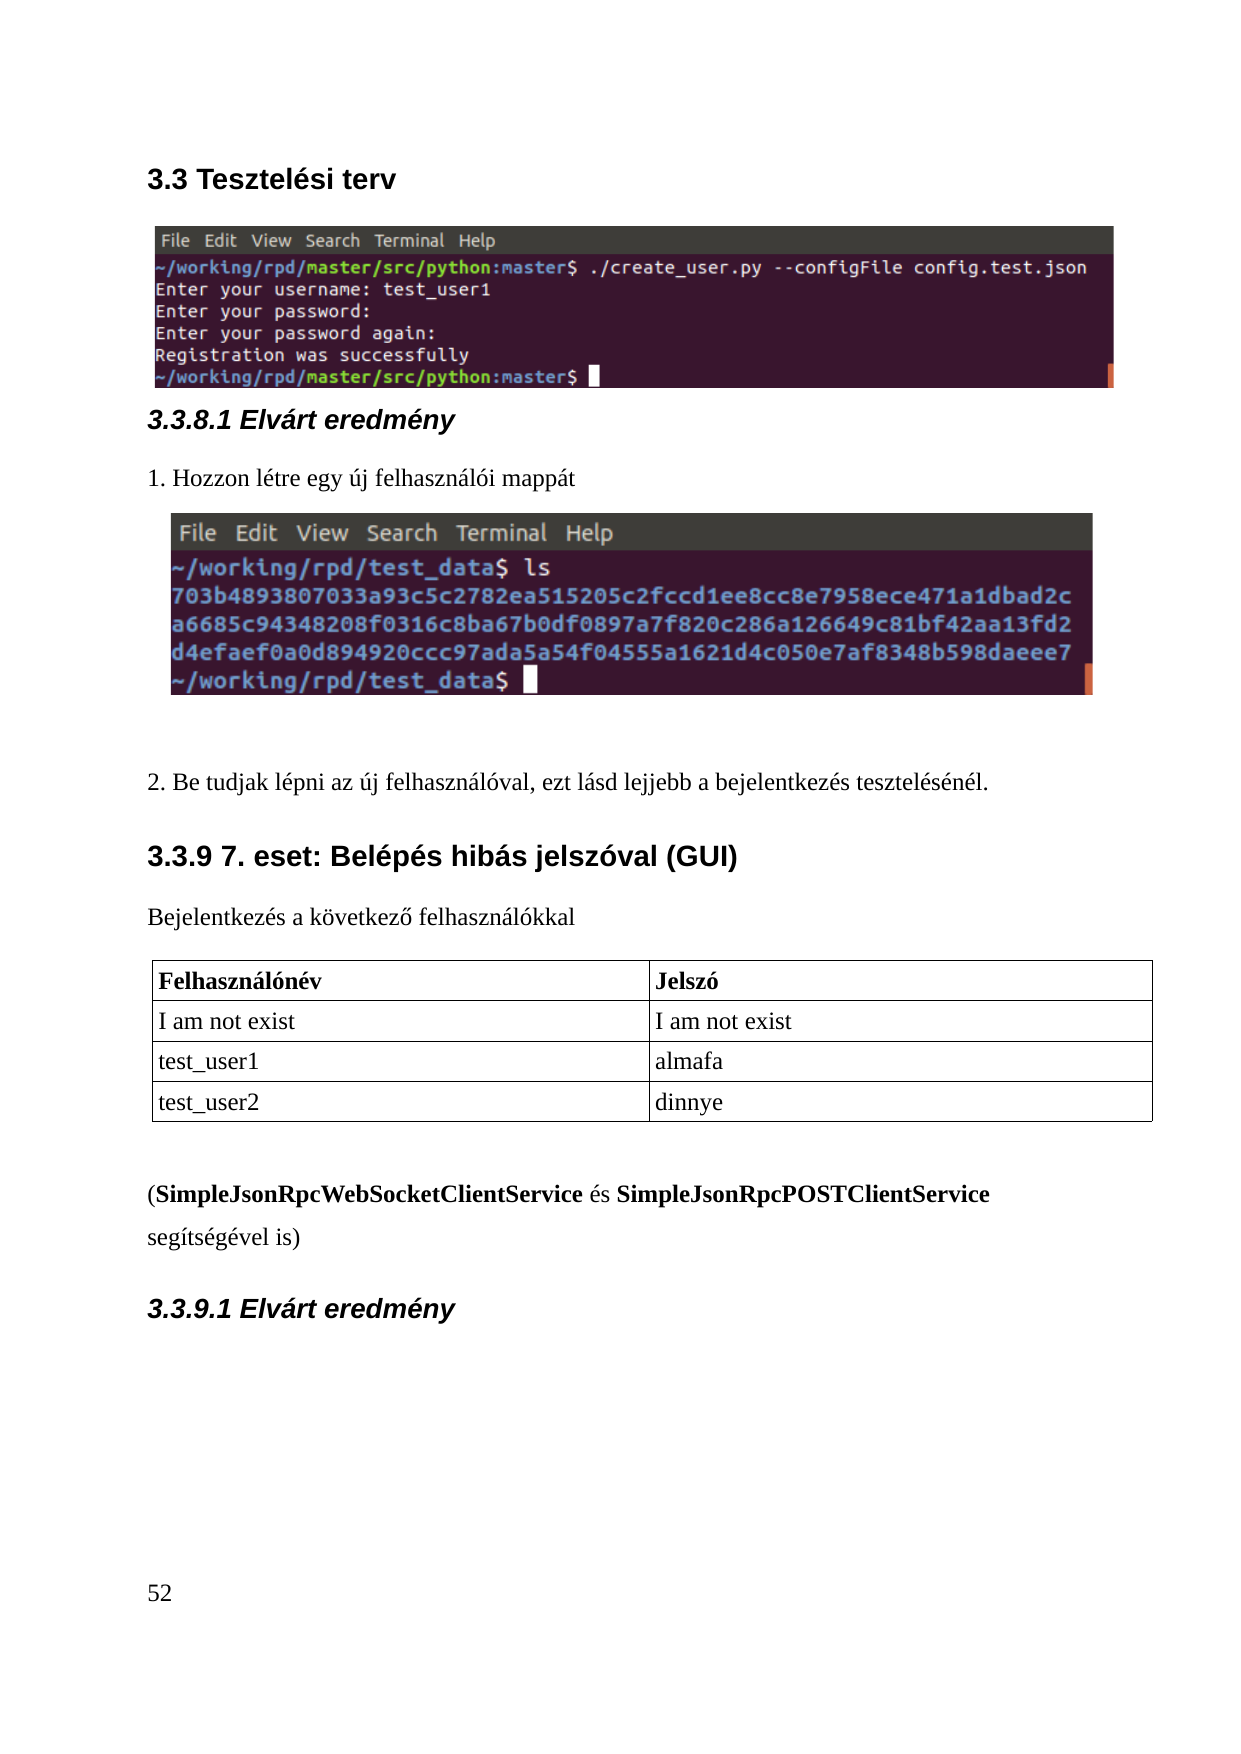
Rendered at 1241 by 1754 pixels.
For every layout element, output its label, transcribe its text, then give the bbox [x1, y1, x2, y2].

table_cell I am not exist [153, 1001, 649, 1041]
text Bejelentkezés a következő felhasználókkal [147, 902, 1033, 931]
table_cell dinnye [650, 1082, 1152, 1121]
table_cell almafa [650, 1042, 1152, 1081]
subtitle Elvárt eredmény [147, 1292, 1033, 1324]
text 1. Hozzon létre egy új felhasználói mappát [147, 463, 1033, 492]
table_cell I am not exist [650, 1001, 1152, 1041]
table_cell test_user1 [153, 1042, 649, 1081]
table_cell test_user2 [153, 1082, 649, 1121]
picture [154, 226, 1114, 388]
table_header Felhasználónév [153, 961, 649, 1000]
subtitle Elvárt eredmény [147, 388, 1033, 435]
text (SimpleJsonRpcWebSocketClientService és SimpleJsonRpcPOSTClientService segítségével is) [147, 1179, 1033, 1251]
picture [170, 513, 1093, 695]
text 2. Be tudjak lépni az új felhasználóval, ezt lásd lejjebb a bejelentkezés tesztelésénél. [147, 767, 1033, 796]
table_header Jelszó [650, 961, 1152, 1000]
subtitle 7. eset: Belépés hibás jelszóval (GUI) [147, 839, 1033, 873]
